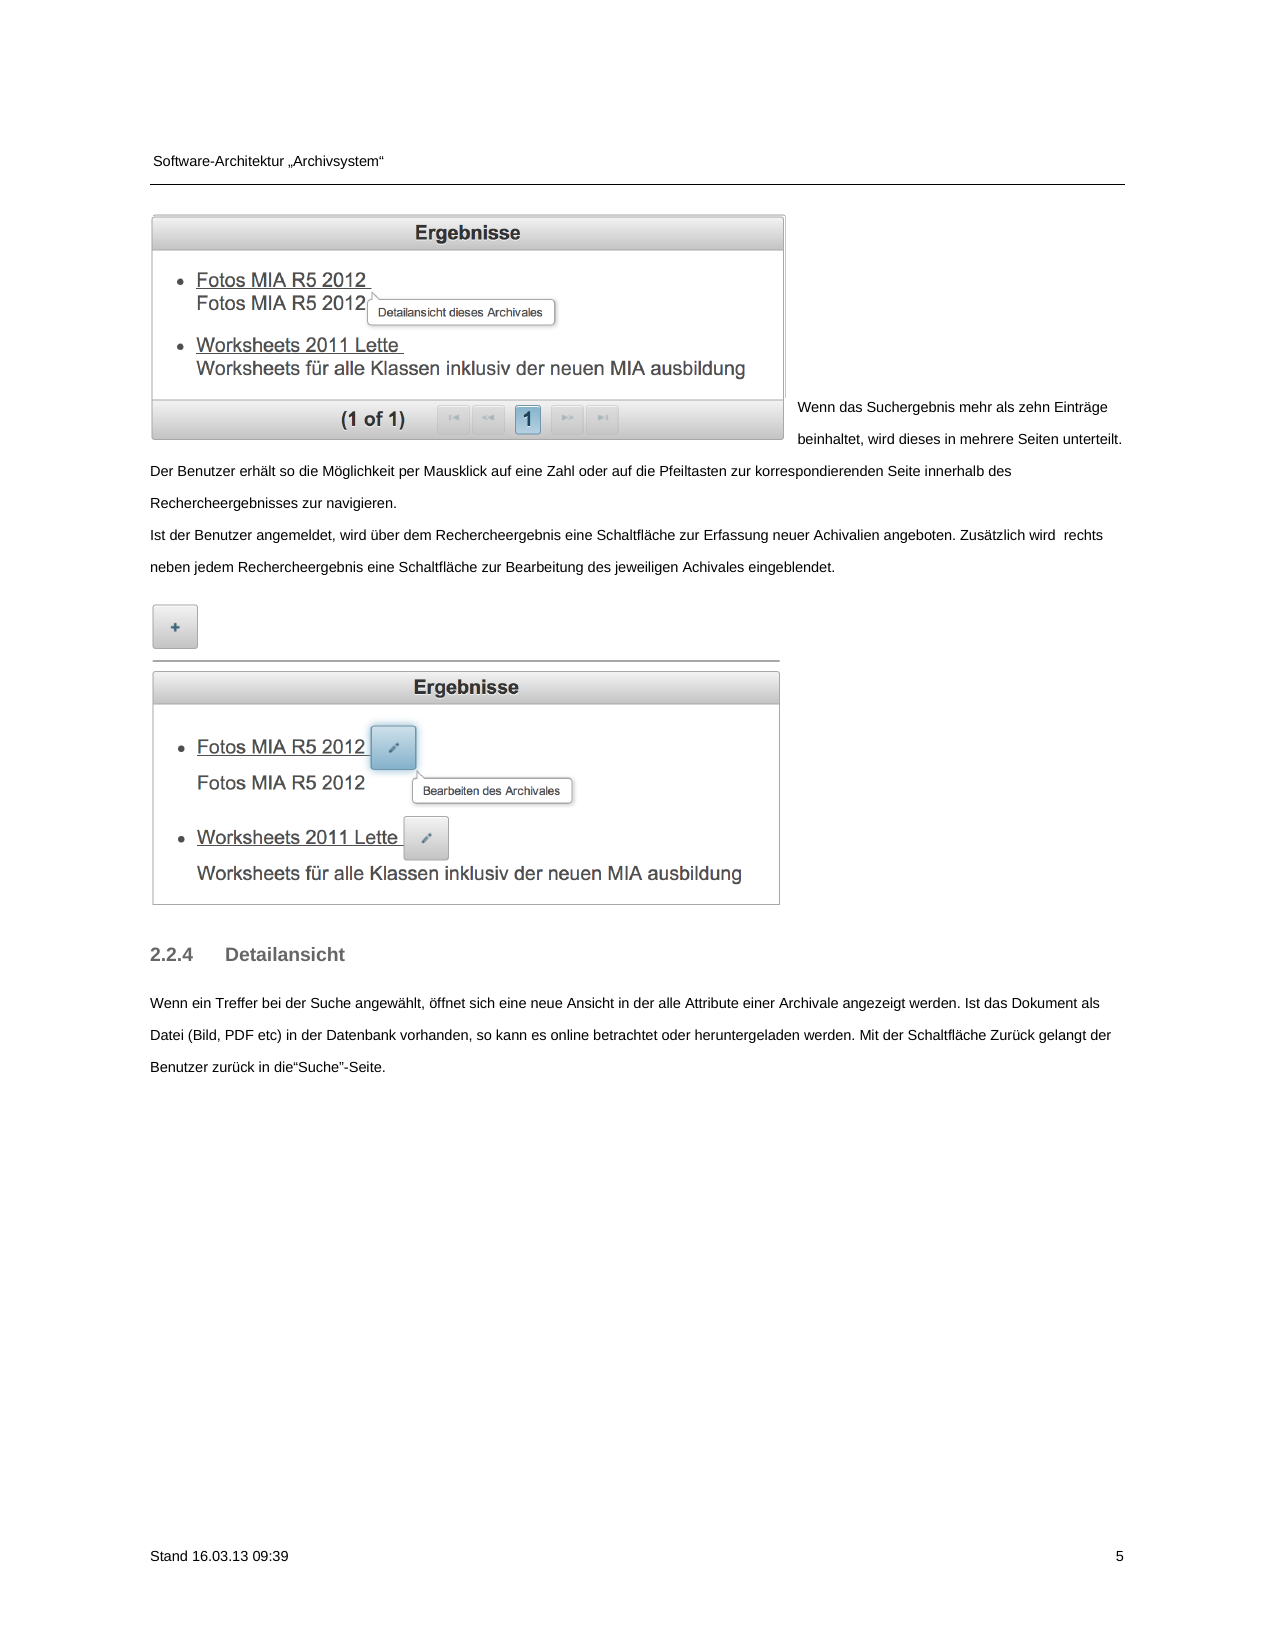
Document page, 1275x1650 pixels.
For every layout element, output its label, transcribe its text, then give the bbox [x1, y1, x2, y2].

subtitle Detailansicht [150, 944, 1125, 982]
picture [150, 602, 782, 907]
text Wenn ein Treffer bei der Suche angewählt, öffnet sich eine neue Ansicht in der alle Attribute einer Archivale angezeigt werden. Ist das Dokument als Datei (Bild, PDF etc) in der Datenbank vorhanden, so kann es online betrachtet oder heruntergeladen werden. Mit der Schaltfläche Zurück gelangt der Benutzer zurück in die“Suche”-Seite. [150, 995, 1125, 1087]
text Wenn das Suchergebnis mehr als zehn Einträge beinhaltet, wird dieses in mehrere Seiten unterteilt. Der Benutzer erhält so die Möglichkeit per Mausklick auf eine Zahl oder auf die Pfeiltasten zur korrespondierenden Seite innerhalb des Rechercheergebnisses zur navigieren. [150, 213, 1125, 523]
picture [150, 213, 788, 442]
text Ist der Benutzer angemeldet, wird über dem Rechercheergebnis eine Schaltfläche zur Erfassung neuer Achivalien angeboten. Zusätzlich wird rechts neben jedem Rechercheergebnis eine Schaltfläche zur Bearbeitung des jeweiligen Achivales eingeblendet. [150, 528, 1125, 588]
